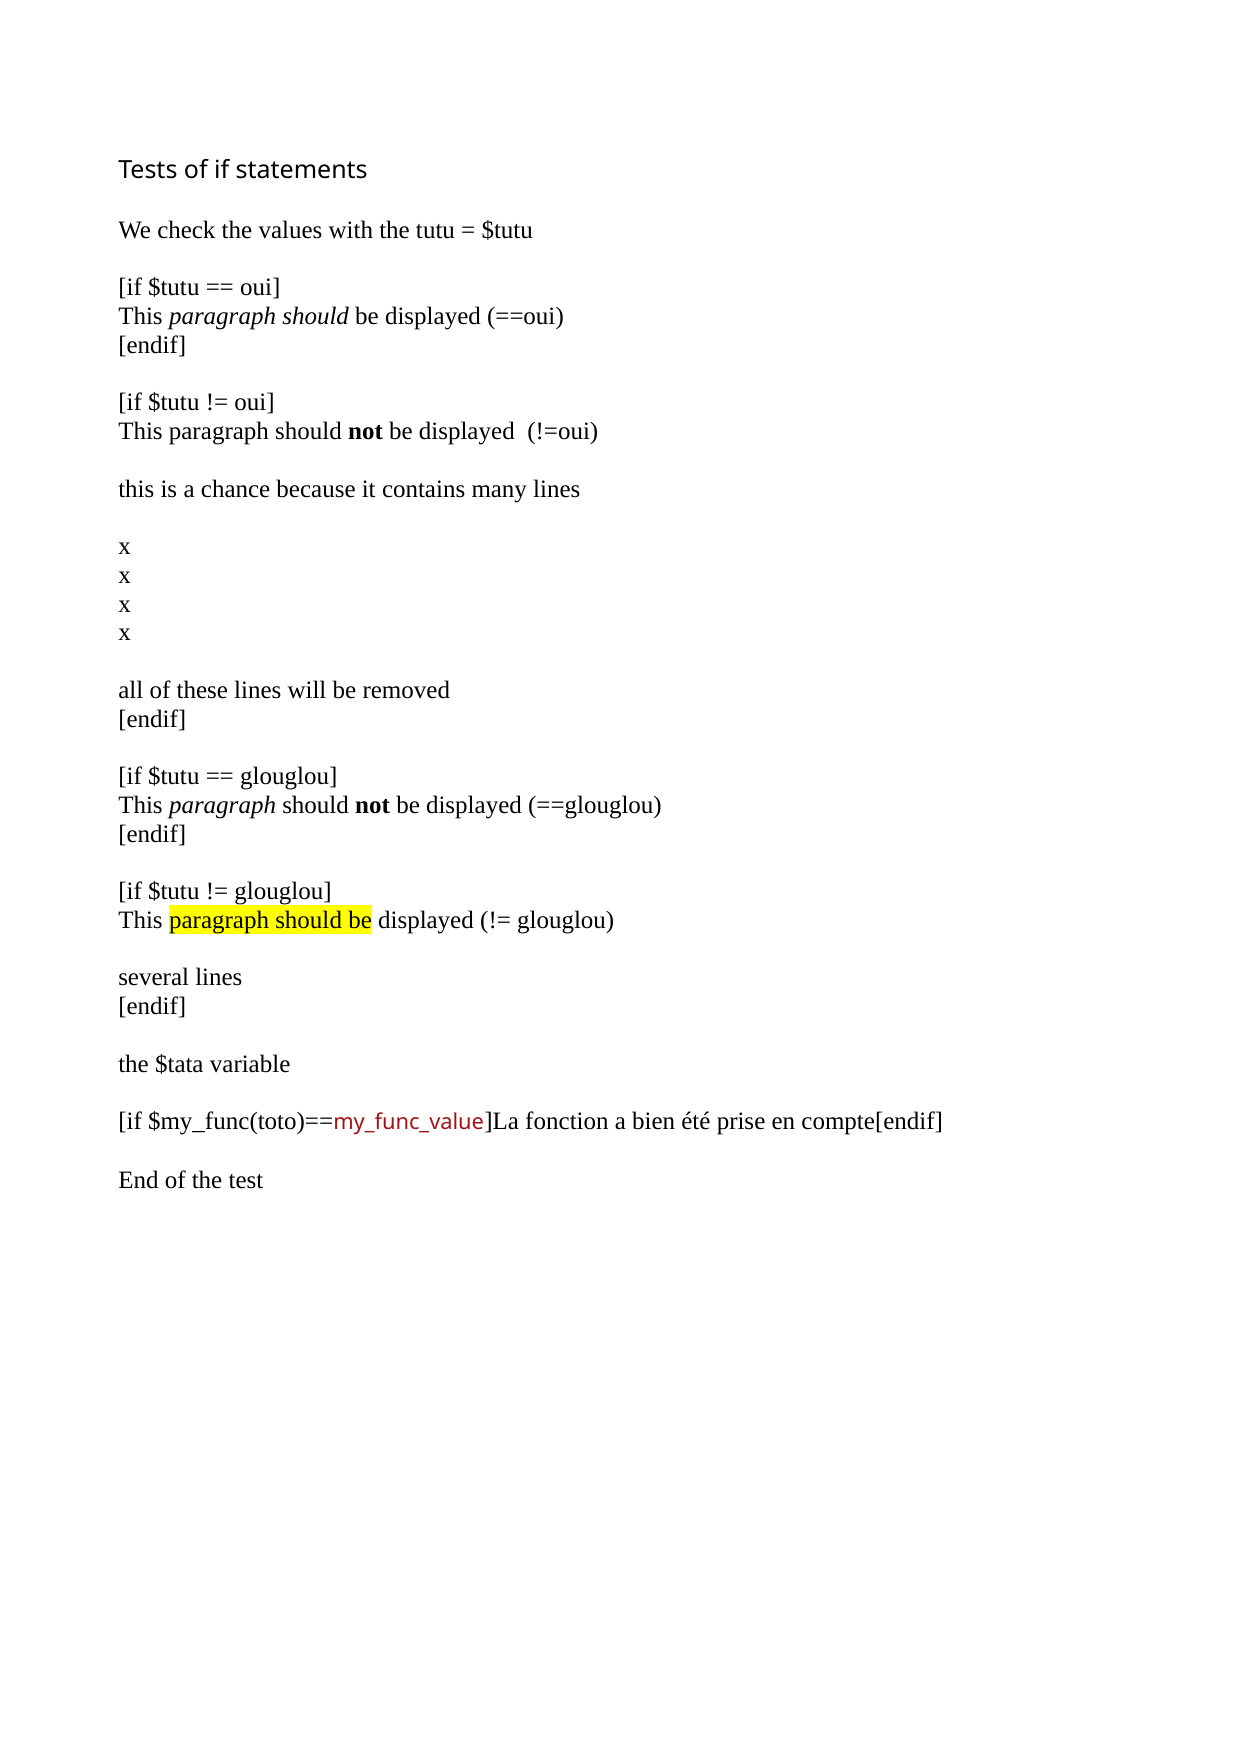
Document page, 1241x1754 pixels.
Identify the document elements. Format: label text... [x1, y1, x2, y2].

text the $tata variable [118, 1049, 1122, 1077]
text This paragraph should be displayed (!= glouglou) [118, 905, 1122, 934]
text We check the values with the tutu = $tutu [118, 215, 1122, 244]
text several lines [118, 962, 1122, 991]
text End of the test [118, 1165, 1122, 1193]
text all of these lines will be removed [118, 675, 1122, 704]
text This paragraph should not be displayed (!=oui) [118, 416, 1122, 445]
text This paragraph should be displayed (==oui) [118, 301, 1122, 330]
text [endif] [118, 819, 1122, 847]
text [endif] [118, 991, 1122, 1020]
text Tests of if statements [118, 152, 1122, 186]
text [if $my_func(toto)==my_func_value]La fonction a bien été prise en compte[endif] [118, 1106, 1122, 1136]
text [endif] [118, 704, 1122, 732]
text x [118, 531, 1122, 560]
text [if $tutu != oui] [118, 387, 1122, 416]
text [if $tutu == glouglou] [118, 761, 1122, 790]
text x [118, 589, 1122, 617]
text [if $tutu == oui] [118, 272, 1122, 301]
text This paragraph should not be displayed (==glouglou) [118, 790, 1122, 819]
text this is a chance because it contains many lines [118, 474, 1122, 502]
text [endif] [118, 330, 1122, 359]
text x [118, 617, 1122, 646]
text [if $tutu != glouglou] [118, 876, 1122, 905]
text x [118, 560, 1122, 589]
